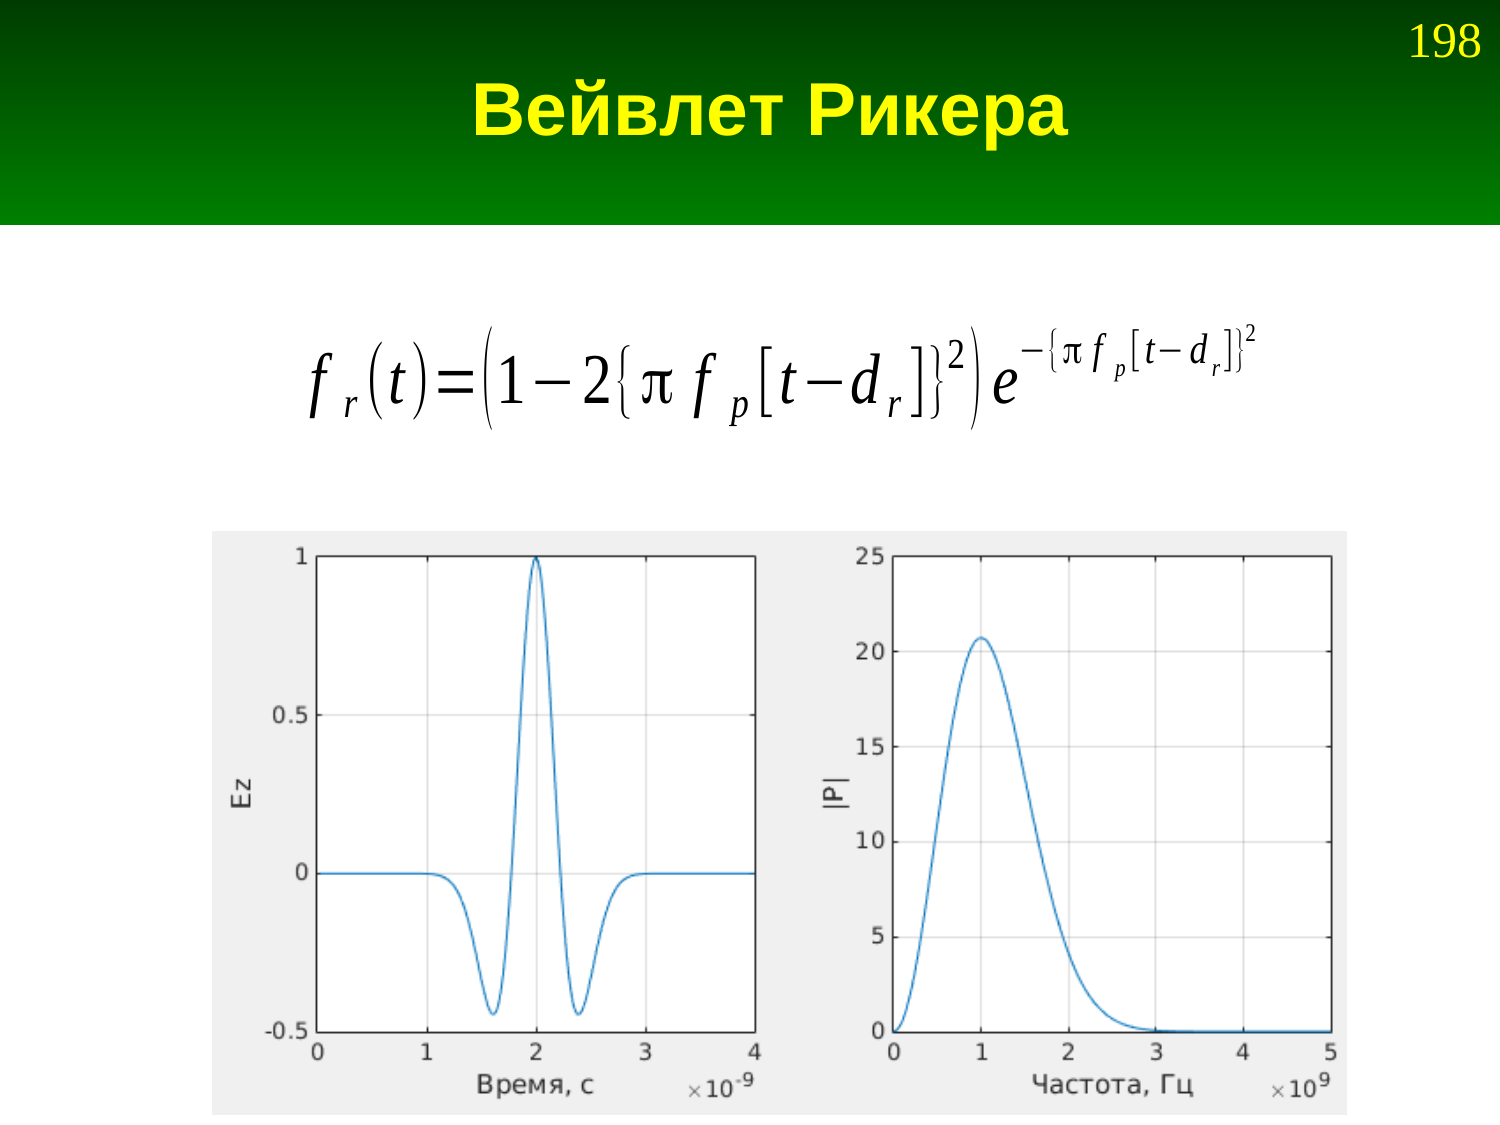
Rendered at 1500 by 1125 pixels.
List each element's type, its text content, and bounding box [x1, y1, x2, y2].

picture [212, 531, 1347, 1115]
title Вейвлет Рикера [100, 7, 1441, 204]
chart [283, 318, 1273, 434]
